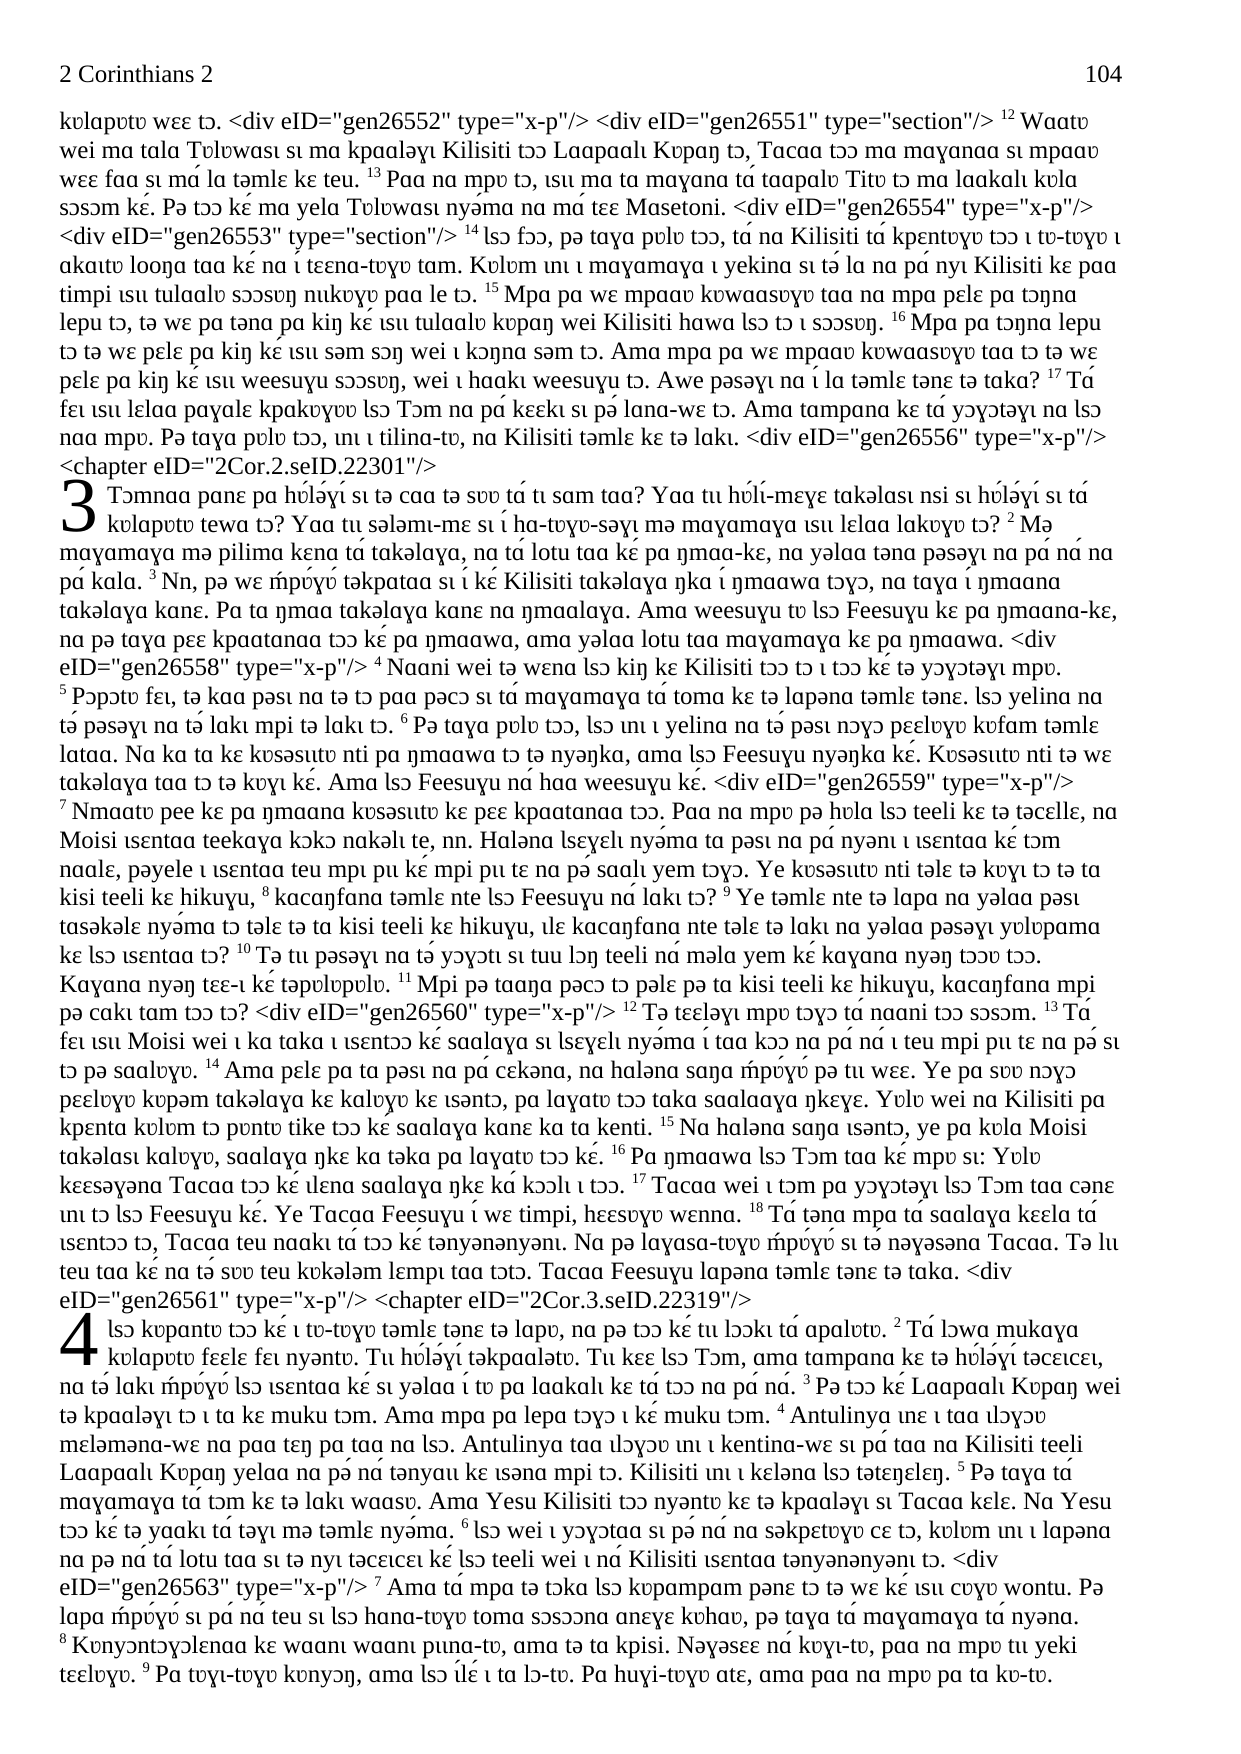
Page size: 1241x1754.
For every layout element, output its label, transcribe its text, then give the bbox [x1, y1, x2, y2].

text 3Tɔmnɑɑ pɑnɛ pɑ hʋ́lǝ́ɣɩ́ sɩ tǝ cɑɑ tǝ sʋʋ tɑ́ tɩ sɑm tɑɑ? Yɑɑ tɩɩ hʋ́lɩ́-mɛɣɛ tɑkǝlɑsɩ nsi sɩ hʋ́lǝ́ɣɩ́ sɩ tɑ́ kʋlɑpʋtʋ tewɑ tɔ? Yɑɑ tɩɩ sǝlǝmɩ-mɛ sɩ ɩ́ hɑ-tʋɣʋ-sǝɣɩ mǝ mɑɣɑmɑɣɑ ɩsɩɩ lɛlɑɑ lɑkʋɣʋ tɔ? 2 Mǝ mɑɣɑmɑɣɑ mǝ pilimɑ kɛnɑ tɑ́ tɑkǝlɑɣɑ, nɑ tɑ́ lotu tɑɑ kɛ́ pɑ ŋmɑɑ-kɛ, nɑ yǝlɑɑ tǝnɑ pǝsǝɣɩ nɑ pɑ́ nɑ́ nɑ pɑ́ kɑlɑ. 3 Nn, pǝ wɛ ḿpʋ́ɣʋ́ tǝkpɑtɑɑ sɩ ɩ́ kɛ́ Kilisiti tɑkǝlɑɣɑ ŋkɑ ɩ́ ŋmɑɑwɑ tɔɣɔ, nɑ tɑɣɑ ɩ́ ŋmɑɑnɑ tɑkǝlɑɣɑ kɑnɛ. Pɑ tɑ ŋmɑɑ tɑkǝlɑɣɑ kɑnɛ nɑ ŋmɑɑlɑɣɑ. Amɑ weesuɣu tʋ Ɩsɔ Feesuɣu kɛ pɑ ŋmɑɑnɑ-kɛ, nɑ pǝ tɑɣɑ pɛɛ kpɑɑtɑnɑɑ tɔɔ kɛ́ pɑ ŋmɑɑwɑ, ɑmɑ yǝlɑɑ lotu tɑɑ mɑɣɑmɑɣɑ kɛ pɑ ŋmɑɑwɑ. <div eID="gen26558" type="x-p"/> 4 Nɑɑni wei tǝ wɛnɑ Ɩsɔ kiŋ kɛ Kilisiti tɔɔ tɔ ɩ tɔɔ kɛ́ tǝ yɔɣɔtǝɣɩ mpʋ. 5 Pɔpɔtʋ fɛɩ, tǝ kɑɑ pǝsɩ nɑ tǝ tɔ pɑɑ pǝcɔ sɩ tɑ́ mɑɣɑmɑɣɑ tɑ́ tomɑ kɛ tǝ lɑpǝnɑ tǝmlɛ tǝnɛ. Ɩsɔ yelinɑ nɑ tǝ́ pǝsǝɣɩ nɑ tǝ́ lɑkɩ mpi tǝ lɑkɩ tɔ. 6 Pǝ tɑɣɑ pʋlʋ tɔɔ, Ɩsɔ ɩnɩ ɩ yelinɑ nɑ tǝ́ pǝsɩ nɔɣɔ pɛɛlʋɣʋ kʋfɑm tǝmlɛ lɑtɑɑ. Nɑ kɑ tɑ kɛ kʋsǝsɩɩtʋ nti pɑ ŋmɑɑwɑ tɔ tǝ nyǝŋkɑ, ɑmɑ Ɩsɔ Feesuɣu nyǝŋkɑ kɛ́. Kʋsǝsɩɩtʋ nti tǝ wɛ tɑkǝlɑɣɑ tɑɑ tɔ tǝ kʋɣɩ kɛ́. Amɑ Ɩsɔ Feesuɣu nɑ́ hɑɑ weesuɣu kɛ́. <div eID="gen26559" type="x-p"/> 7 Nmɑɑtʋ pee kɛ pɑ ŋmɑɑnɑ kʋsǝsɩɩtʋ kɛ pɛɛ kpɑɑtɑnɑɑ tɔɔ. Pɑɑ nɑ mpʋ pǝ hʋlɑ Ɩsɔ teeli kɛ tǝ tǝcɛllɛ, nɑ Moisi ɩsɛntɑɑ teekɑɣɑ kɔkɔ nɑkǝlɩ te, nn. Hɑlǝnɑ Ɩsɛɣɛlɩ nyǝ́mɑ tɑ pǝsɩ nɑ pɑ́ nyǝnɩ ɩ ɩsɛntɑɑ kɛ́ tɔm nɑɑlɛ, pǝyele ɩ ɩsɛntɑɑ teu mpɩ pɩɩ kɛ́ mpi pɩɩ tɛ nɑ pǝ́ sɑɑlɩ yem tɔɣɔ. Ye kʋsǝsɩɩtʋ nti tǝlɛ tǝ kʋɣɩ tɔ tǝ tɑ kisi teeli kɛ hikuɣu, 8 kɑcɑŋfɑnɑ tǝmlɛ nte Ɩsɔ Feesuɣu nɑ́ lɑkɩ tɔ? 9 Ye tǝmlɛ nte tǝ lɑpɑ nɑ yǝlɑɑ pǝsɩ tɑsǝkǝlɛ nyǝ́mɑ tɔ tǝlɛ tǝ tɑ kisi teeli kɛ hikuɣu, ɩlɛ kɑcɑŋfɑnɑ nte tǝlɛ tǝ lɑkɩ nɑ yǝlɑɑ pǝsǝɣɩ yʋlʋpɑmɑ kɛ Ɩsɔ ɩsɛntɑɑ tɔ? 10 Tǝ tɩɩ pǝsǝɣɩ nɑ tǝ́ yɔɣɔtɩ sɩ tuu lɔŋ teeli nɑ́ mǝlɑ yem kɛ́ kɑɣɑnɑ nyǝŋ tɔɔʋ tɔɔ. Kɑɣɑnɑ nyǝŋ tɛɛ-ɩ kɛ́ tǝpʋlʋpʋlʋ. 11 Mpi pǝ tɑɑŋɑ pǝcɔ tɔ pǝlɛ pǝ tɑ kisi teeli kɛ hikuɣu, kɑcɑŋfɑnɑ mpi pǝ cɑkɩ tɑm tɔɔ tɔ? <div eID="gen26560" type="x-p"/> 12 Tǝ tɛɛlǝɣɩ mpʋ tɔɣɔ tɑ́ nɑɑni tɔɔ sɔsɔm. 13 Tɑ́ fɛɩ ɩsɩɩ Moisi wei ɩ kɑ tɑkɑ ɩ ɩsɛntɔɔ kɛ́ sɑɑlɑɣɑ sɩ Ɩsɛɣɛlɩ nyǝ́mɑ ɩ́ tɑɑ kɔɔ nɑ pɑ́ nɑ́ ɩ teu mpi pɩɩ tɛ nɑ pǝ́ sɩ tɔ pǝ sɑɑlʋɣʋ. 14 Amɑ pɛlɛ pɑ tɑ pǝsɩ nɑ pɑ́ cɛkǝnɑ, nɑ hɑlǝnɑ sɑŋɑ ḿpʋ́ɣʋ́ pǝ tɩɩ wɛɛ. Ye pɑ sʋʋ nɔɣɔ pɛɛlʋɣʋ kʋpǝm tɑkǝlɑɣɑ kɛ kɑlʋɣʋ kɛ ɩsǝntɔ, pɑ lɑɣɑtʋ tɔɔ tɑkɑ sɑɑlɑɑɣɑ ŋkɛɣɛ. Yʋlʋ wei nɑ Kilisiti pɑ kpɛntɑ kʋlʋm tɔ pʋntʋ tike tɔɔ kɛ́ sɑɑlɑɣɑ kɑnɛ kɑ tɑ kenti. 15 Nɑ hɑlǝnɑ sɑŋɑ ɩsǝntɔ, ye pɑ kʋlɑ Moisi tɑkǝlɑsɩ kɑlʋɣʋ, sɑɑlɑɣɑ ŋkɛ kɑ tǝkɑ pɑ lɑɣɑtʋ tɔɔ kɛ́. 16 Pɑ ŋmɑɑwɑ Ɩsɔ Tɔm tɑɑ kɛ́ mpʋ sɩ: Yʋlʋ kɛɛsǝɣǝnɑ Tɑcɑɑ tɔɔ kɛ́ ɩlɛnɑ sɑɑlɑɣɑ ŋkɛ kɑ́ kɔɔlɩ ɩ tɔɔ. 17 Tɑcɑɑ wei ɩ tɔm pɑ yɔɣɔtǝɣɩ Ɩsɔ Tɔm tɑɑ cǝnɛ ɩnɩ tɔ Ɩsɔ Feesuɣu kɛ́. Ye Tɑcɑɑ Feesuɣu ɩ́ wɛ timpi, hɛɛsʋɣʋ wɛnnɑ. 18 Tɑ́ tǝnɑ mpɑ tɑ́ sɑɑlɑɣɑ kɛɛlɑ tɑ́ ɩsɛntɔɔ tɔ, Tɑcɑɑ teu nɑɑkɩ tɑ́ tɔɔ kɛ́ tǝnyǝnǝnyǝnɩ. Nɑ pǝ lɑɣɑsɑ-tʋɣʋ ḿpʋ́ɣʋ́ sɩ tǝ́ nǝɣǝsǝnɑ Tɑcɑɑ. Tǝ lɩɩ teu tɑɑ kɛ́ nɑ tǝ́ sʋʋ teu kʋkǝlǝm lɛmpɩ tɑɑ tɔtɔ. Tɑcɑɑ Feesuɣu lɑpǝnɑ tǝmlɛ tǝnɛ tǝ tɑkɑ. <div eID="gen26561" type="x-p"/> <chapter eID="2Cor.3.seID.22319"/> [59, 480, 1122, 1314]
text kʋlɑpʋtʋ wɛɛ tɔ. <div eID="gen26552" type="x-p"/> <div eID="gen26551" type="section"/> 12 Wɑɑtʋ wei mɑ tɑlɑ Tʋlʋwɑsɩ sɩ mɑ kpɑɑlǝɣɩ Kilisiti tɔɔ Lɑɑpɑɑlɩ Kʋpɑŋ tɔ, Tɑcɑɑ tɔɔ mɑ mɑɣɑnɑɑ sɩ mpɑɑʋ wɛɛ fɑɑ sɩ mɑ́ lɑ tǝmlɛ kɛ teu. 13 Pɑɑ nɑ mpʋ tɔ, ɩsɩɩ mɑ tɑ mɑɣɑnɑ tɑ́ tɑɑpɑlʋ Titʋ tɔ mɑ lɑɑkɑlɩ kʋlɑ sɔsɔm kɛ́. Pǝ tɔɔ kɛ́ mɑ yelɑ Tʋlʋwɑsɩ nyǝ́mɑ nɑ mɑ́ tɛɛ Mɑsetoni. <div eID="gen26554" type="x-p"/> <div eID="gen26553" type="section"/> 14 Ɩsɔ fɔɔ, pǝ tɑɣɑ pʋlʋ tɔɔ, tɑ́ nɑ Kilisiti tɑ́ kpɛntʋɣʋ tɔɔ ɩ tʋ-tʋɣʋ ɩ ɑkɑɩtʋ looŋɑ tɑɑ kɛ́ nɑ ɩ́ tɛɛnɑ-tʋɣʋ tɑm. Kʋlʋm ɩnɩ ɩ mɑɣɑmɑɣɑ ɩ yekinɑ sɩ tǝ́ lɑ nɑ pɑ́ nyɩ Kilisiti kɛ pɑɑ timpi ɩsɩɩ tulɑɑlʋ sɔɔsʋŋ nɩɩkʋɣʋ pɑɑ le tɔ. 15 Mpɑ pɑ wɛ mpɑɑʋ kʋwɑɑsʋɣʋ tɑɑ nɑ mpɑ pɛlɛ pɑ tɔŋnɑ lepu tɔ, tǝ wɛ pɑ tǝnɑ pɑ kiŋ kɛ́ ɩsɩɩ tulɑɑlʋ kʋpɑŋ wei Kilisiti hɑwɑ Ɩsɔ tɔ ɩ sɔɔsʋŋ. 16 Mpɑ pɑ tɔŋnɑ lepu tɔ tǝ wɛ pɛlɛ pɑ kiŋ kɛ́ ɩsɩɩ sǝm sɔŋ wei ɩ kɔŋnɑ sǝm tɔ. Amɑ mpɑ pɑ wɛ mpɑɑʋ kʋwɑɑsʋɣʋ tɑɑ tɔ tǝ wɛ pɛlɛ pɑ kiŋ kɛ́ ɩsɩɩ weesuɣu sɔɔsʋŋ, wei ɩ hɑɑkɩ weesuɣu tɔ. Awe pǝsǝɣɩ nɑ ɩ́ lɑ tǝmlɛ tǝnɛ tǝ tɑkɑ? 17 Tɑ́ fɛɩ ɩsɩɩ lɛlɑɑ pɑɣɑlɛ kpɑkʋɣʋʋ Ɩsɔ Tɔm nɑ pɑ́ kɛɛkɩ sɩ pǝ́ lɑnɑ-wɛ tɔ. Amɑ tɑmpɑnɑ kɛ tɑ́ yɔɣɔtǝɣɩ nɑ Ɩsɔ nɑɑ mpʋ. Pǝ tɑɣɑ pʋlʋ tɔɔ, ɩnɩ ɩ tilinɑ-tʋ, nɑ Kilisiti tǝmlɛ kɛ tǝ lɑkɩ. <div eID="gen26556" type="x-p"/> <chapter eID="2Cor.2.seID.22301"/> [59, 106, 1122, 480]
text 4Ɩsɔ kʋpɑntʋ tɔɔ kɛ́ ɩ tʋ-tʋɣʋ tǝmlɛ tǝnɛ tǝ lɑpʋ, nɑ pǝ tɔɔ kɛ́ tɩɩ lɔɔkɩ tɑ́ ɑpɑlʋtʋ. 2 Tɑ́ lɔwɑ mukɑɣɑ kʋlɑpʋtʋ fɛɛlɛ fɛɩ nyǝntʋ. Tɩɩ hʋ́lǝ́ɣɩ́ tǝkpɑɑlǝtʋ. Tɩɩ kɛɛ Ɩsɔ Tɔm, ɑmɑ tɑmpɑnɑ kɛ tǝ hʋ́lǝ́ɣɩ́ tǝcɛɩcɛɩ, nɑ tǝ́ lɑkɩ ḿpʋ́ɣʋ́ Ɩsɔ ɩsɛntɑɑ kɛ́ sɩ yǝlɑɑ ɩ́ tʋ pɑ lɑɑkɑlɩ kɛ tɑ́ tɔɔ nɑ pɑ́ nɑ́. 3 Pǝ tɔɔ kɛ́ Lɑɑpɑɑlɩ Kʋpɑŋ wei tǝ kpɑɑlǝɣɩ tɔ ɩ tɑ kɛ muku tɔm. Amɑ mpɑ pɑ lepɑ tɔɣɔ ɩ kɛ́ muku tɔm. 4 Antulinyɑ ɩnɛ ɩ tɑɑ ɩlɔɣɔʋ mɛlǝmǝnɑ-wɛ nɑ pɑɑ tɛŋ pɑ tɑɑ nɑ Ɩsɔ. Antulinyɑ tɑɑ ɩlɔɣɔʋ ɩnɩ ɩ kentinɑ-wɛ sɩ pɑ́ tɑɑ nɑ Kilisiti teeli Lɑɑpɑɑlɩ Kʋpɑŋ yelɑɑ nɑ pǝ́ nɑ́ tǝnyɑɩɩ kɛ ɩsǝnɑ mpi tɔ. Kilisiti ɩnɩ ɩ kɛlǝnɑ Ɩsɔ tǝtɛŋɛlɛŋ. 5 Pǝ tɑɣɑ tɑ́ mɑɣɑmɑɣɑ tɑ́ tɔm kɛ tǝ lɑkɩ wɑɑsʋ. Amɑ Yesu Kilisiti tɔɔ nyǝntʋ kɛ tǝ kpɑɑlǝɣɩ sɩ Tɑcɑɑ kɛlɛ. Nɑ Yesu tɔɔ kɛ́ tǝ yɑɑkɩ tɑ́ tǝɣɩ mǝ tǝmlɛ nyǝ́mɑ. 6 Ɩsɔ wei ɩ yɔɣɔtɑɑ sɩ pǝ́ nɑ́ nɑ sǝkpɛtʋɣʋ cɛ tɔ, kʋlʋm ɩnɩ ɩ lɑpǝnɑ nɑ pǝ nɑ́ tɑ́ lotu tɑɑ sɩ tǝ nyɩ tǝcɛɩcɛɩ kɛ́ Ɩsɔ teeli wei ɩ nɑ́ Kilisiti ɩsɛntɑɑ tǝnyǝnǝnyǝnɩ tɔ. <div eID="gen26563" type="x-p"/> 7 Amɑ tɑ́ mpɑ tǝ tɔkɑ Ɩsɔ kʋpɑmpɑm pǝnɛ tɔ tǝ wɛ kɛ́ ɩsɩɩ cʋɣʋ wontu. Pǝ lɑpɑ ḿpʋ́ɣʋ́ sɩ pɑ́ nɑ́ teu sɩ Ɩsɔ hɑnɑ-tʋɣʋ tomɑ sɔsɔɔnɑ ɑnɛɣɛ kʋhɑʋ, pǝ tɑɣɑ tɑ́ mɑɣɑmɑɣɑ tɑ́ nyǝnɑ. 8 Kʋnyɔntɔɣɔlɛnɑɑ kɛ wɑɑnɩ wɑɑnɩ pɩɩnɑ-tʋ, ɑmɑ tǝ tɑ kpisi. Nǝɣǝsɛɛ nɑ́ kʋɣɩ-tʋ, pɑɑ nɑ mpʋ tɩɩ yeki tɛɛlʋɣʋ. 9 Pɑ tʋɣɩ-tʋɣʋ kʋnyɔŋ, ɑmɑ Ɩsɔ ɩ́lɛ́ ɩ tɑ lɔ-tʋ. Pɑ huɣi-tʋɣʋ ɑtɛ, ɑmɑ pɑɑ nɑ mpʋ pɑ tɑ kʋ-tʋ. [59, 1314, 1122, 1687]
